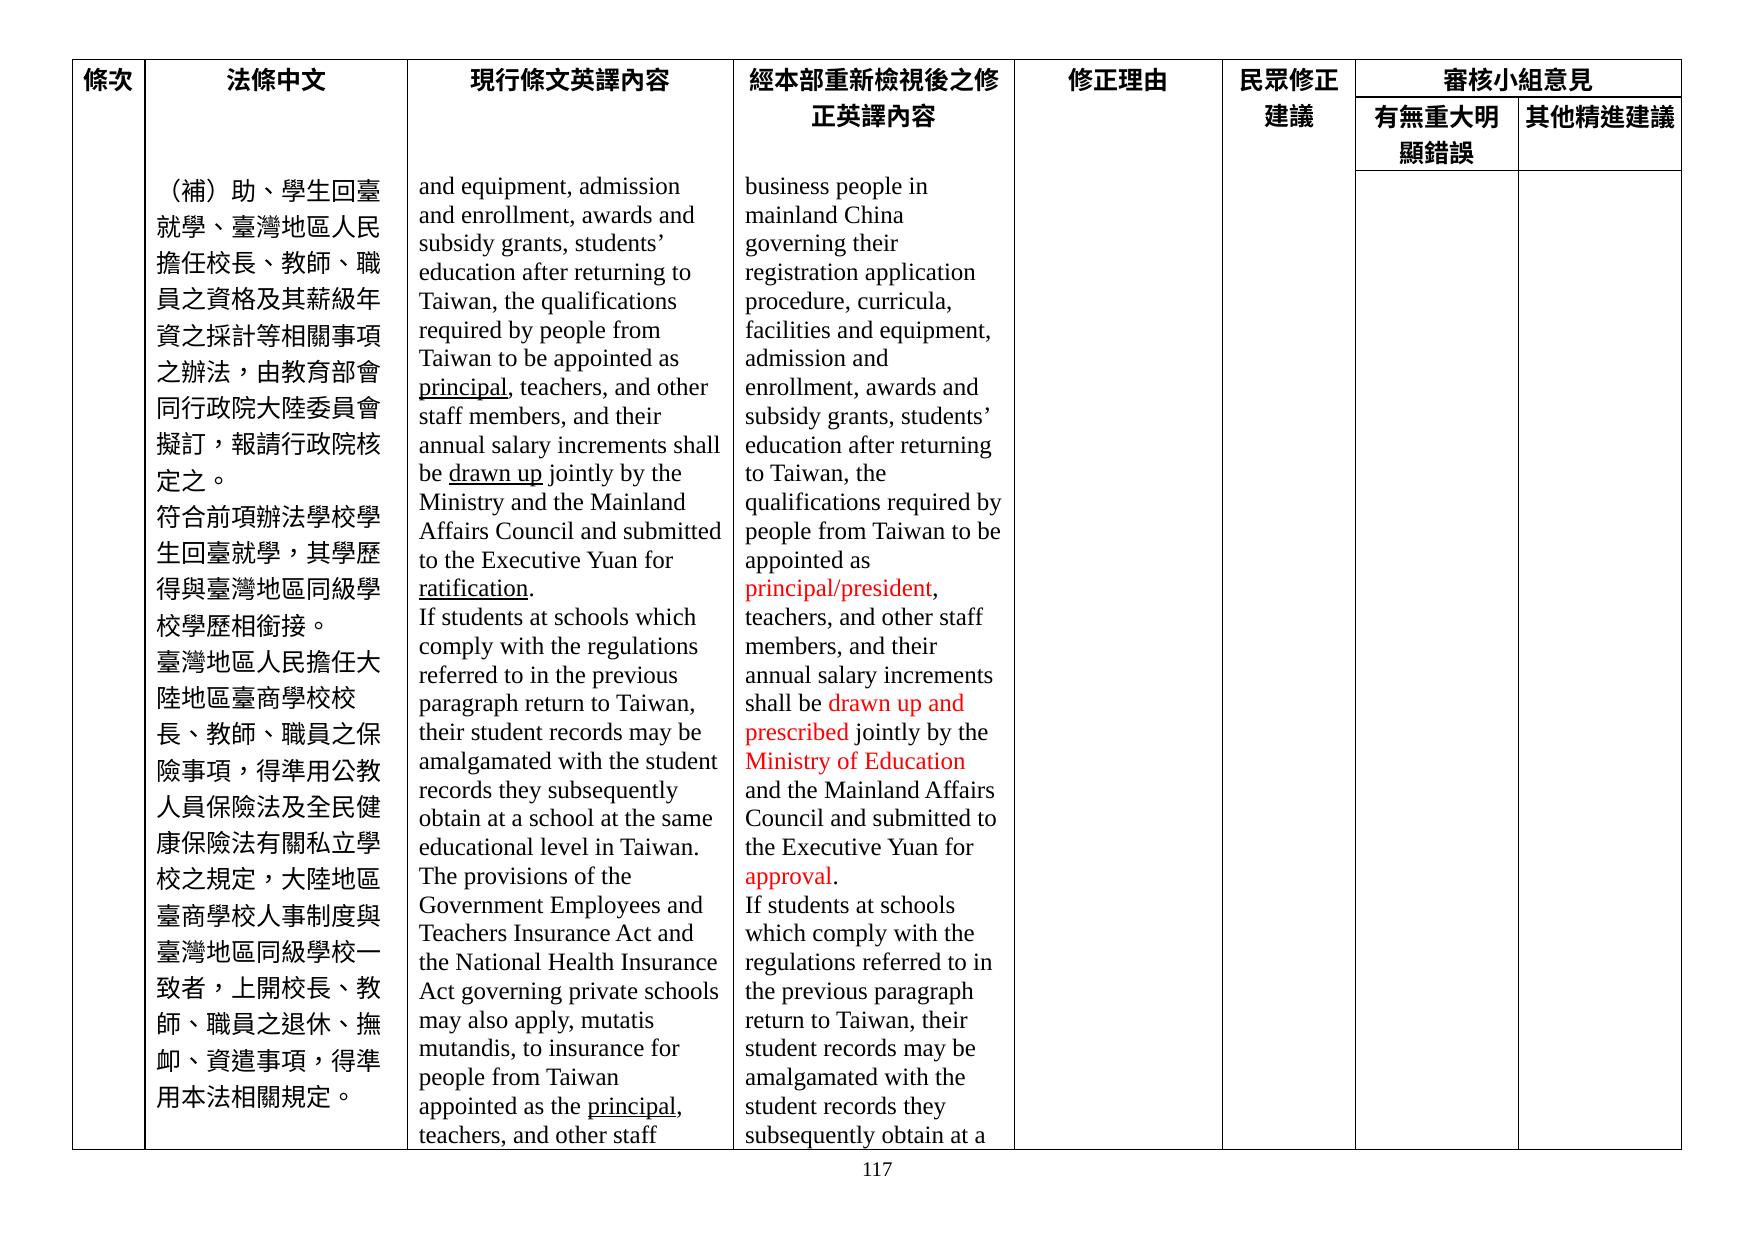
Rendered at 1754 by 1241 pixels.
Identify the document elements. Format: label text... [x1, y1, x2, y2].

table_cell 有無重大明顯錯誤 [1356, 98, 1518, 170]
table_cell and equipment, admission and enrollment, awards and subsidy grants, students’ education after returning to Taiwan, the qualifications required by people from Taiwan to be appointed as principal, teachers, and other staff members, and their annual salary increments shall be drawn up jointly by the Ministry and the Mainland Affairs Council and submitted to the Executive Yuan for ratification. If students at schools which comply with the regulations referred to in the previous paragraph return to Taiwan, their student records may be amalgamated with the student records they subsequently obtain at a school at the same educational level in Taiwan. The provisions of the Government Employees and Teachers Insurance Act and the National Health Insurance Act governing private schools may also apply, mutatis mutandis, to insurance for people from Taiwan appointed as the principal, teachers, and other staff [408, 170, 733, 1148]
table_cell [73, 170, 144, 1148]
table_header 現行條文英譯內容 [408, 60, 733, 170]
table_cell （補）助、學生回臺就學、臺灣地區人民擔任校長、教師、職員之資格及其薪級年資之採計等相關事項之辦法，由教育部會同行政院大陸委員會擬訂，報請行政院核定之。 符合前項辦法學校學生回臺就學，其學歷得與臺灣地區同級學校學歷相銜接。 臺灣地區人民擔任大陸地區臺商學校校長、教師、職員之保險事項，得準用公教人員保險法及全民健康保險法有關私立學校之規定，大陸地區臺商學校人事制度與臺灣地區同級學校一致者，上開校長、教師、職員之退休、撫卹、資遣事項，得準用本法相關規定。 [146, 170, 407, 1148]
table_header 法條中文 [146, 60, 407, 170]
table_cell [1015, 170, 1222, 1148]
table_header 民眾修正建議 [1223, 60, 1355, 170]
table_cell [1356, 171, 1518, 1148]
table_header 審核小組意見 [1356, 60, 1681, 96]
table_cell [1223, 170, 1355, 1148]
table_header 修正理由 [1015, 60, 1222, 170]
table_cell [1519, 171, 1681, 1148]
table_header 條次 [73, 60, 144, 170]
table_header 經本部重新檢視後之修正英譯內容 [734, 60, 1014, 170]
table_cell 其他精進建議 [1519, 98, 1681, 170]
table_cell business people in mainland China governing their registration application procedure, curricula, facilities and equipment, admission and enrollment, awards and subsidy grants, students’ education after returning to Taiwan, the qualifications required by people from Taiwan to be appointed as principal/president, teachers, and other staff members, and their annual salary increments shall be drawn up and prescribed jointly by the Ministry of Education and the Mainland Affairs Council and submitted to the Executive Yuan for approval. If students at schools which comply with the regulations referred to in the previous paragraph return to Taiwan, their student records may be amalgamated with the student records they subsequently obtain at a [734, 170, 1014, 1148]
